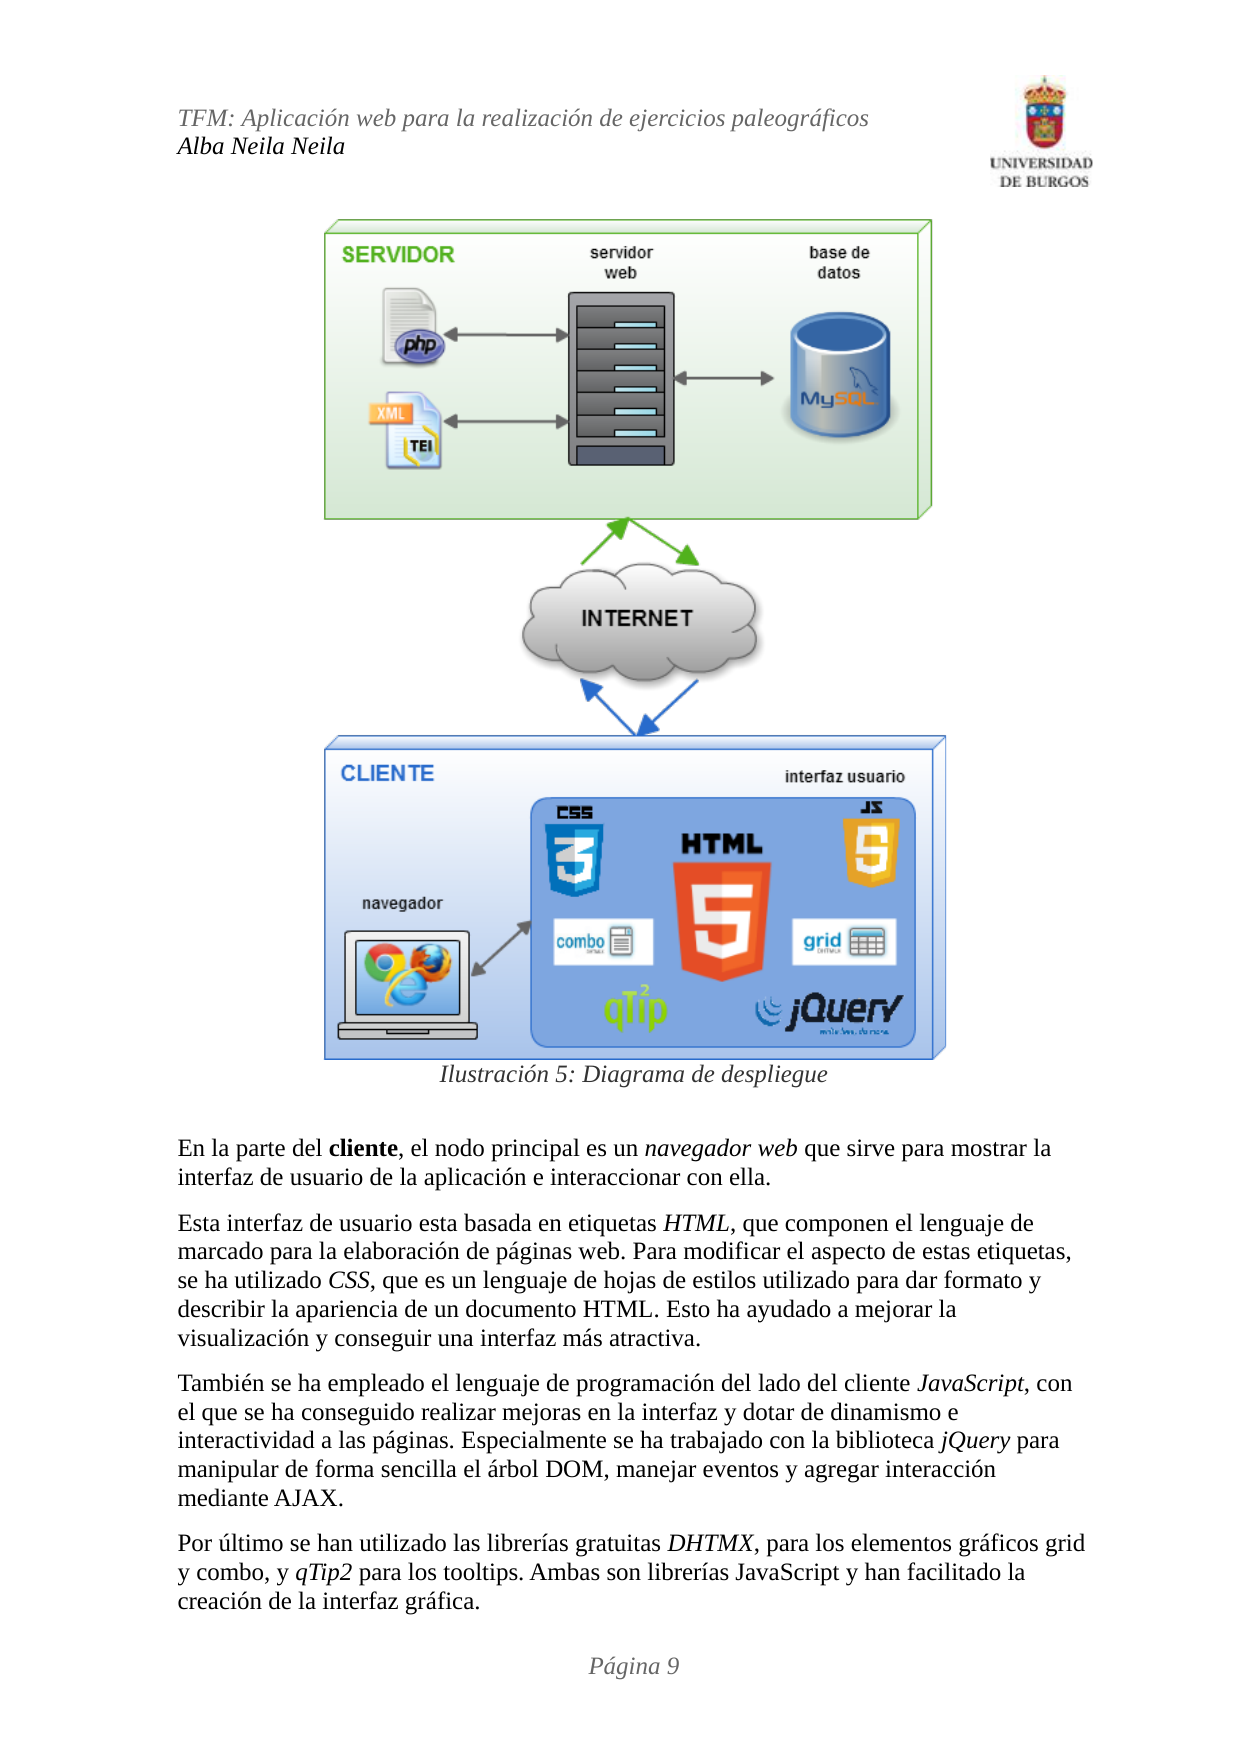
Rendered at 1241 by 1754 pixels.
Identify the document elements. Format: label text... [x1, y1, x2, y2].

picture [323, 218, 947, 1060]
text Esta interfaz de usuario esta basada en etiquetas HTML, que componen el lenguaje de marcado para la elaboración de páginas web. Para modificar el aspecto de estas etiquetas, se ha utilizado CSS, que es un lenguaje de hojas de estilos utilizado para dar formato y describir la apariencia de un documento HTML. Esto ha ayudado a mejorar la visualización y conseguir una interfaz más atractiva. [177, 1208, 1092, 1351]
picture [990, 75, 1093, 187]
text También se ha empleado el lenguaje de programación del lado del cliente JavaScript, con el que se ha conseguido realizar mejoras en la interfaz y dotar de dinamismo e interactividad a las páginas. Especialmente se ha trabajado con la biblioteca jQuery para manipular de forma sencilla el árbol DOM, manejar eventos y agregar interacción mediante AJAX. [177, 1368, 1092, 1512]
text Por último se han utilizado las librerías gratuitas DHTMX, para los elementos gráficos grid y combo, y qTip2 para los tooltips. Ambas son librerías JavaScript y han facilitado la creación de la interfaz gráfica. [177, 1528, 1092, 1615]
text En la parte del cliente, el nodo principal es un navegador web que sirve para mostrar la interfaz de usuario de la aplicación e interaccionar con ella. [177, 1133, 1092, 1191]
text Ilustración 5: Diagrama de despliegue [323, 1060, 946, 1088]
